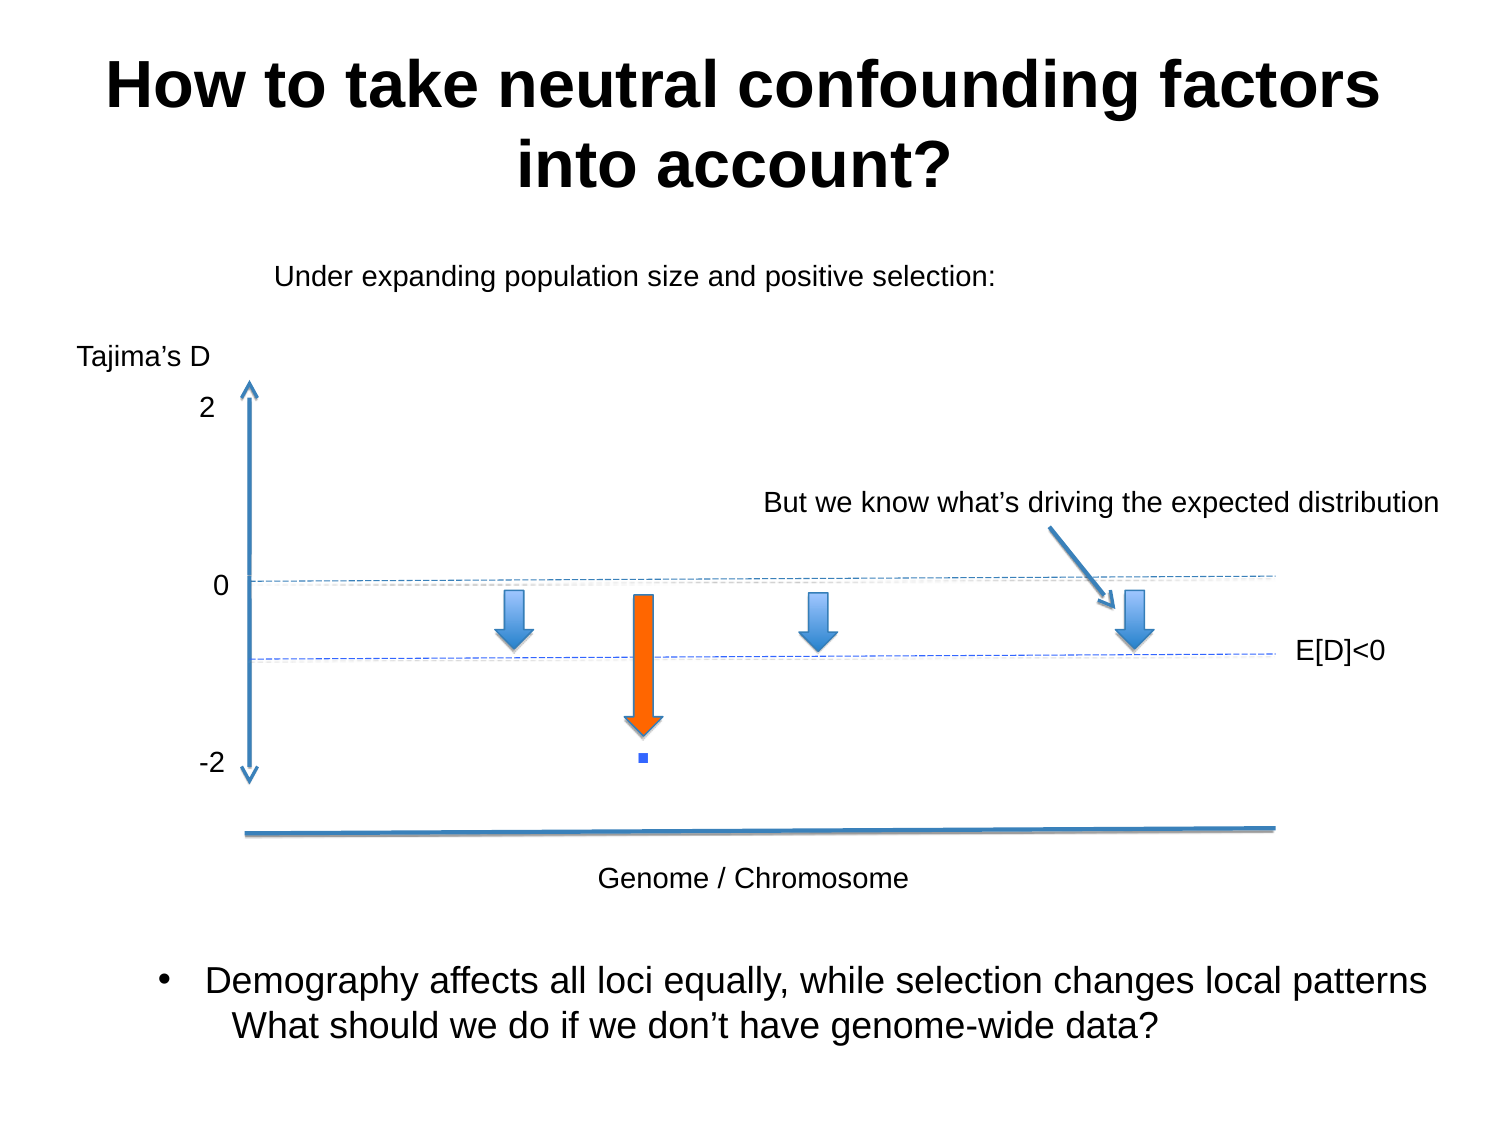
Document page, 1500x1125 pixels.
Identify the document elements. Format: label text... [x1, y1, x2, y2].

text_box 2 [184, 380, 231, 431]
text_box [624, 594, 663, 737]
text_box E[D]<0 [1280, 624, 1401, 674]
text_box Tajima’s D [61, 330, 226, 380]
text_box [1115, 590, 1154, 649]
text_box [799, 592, 838, 652]
text_box 0 [198, 558, 245, 609]
title How to take neutral confounding factors into account? [82, 70, 1407, 170]
text_box [494, 590, 534, 649]
text_box Under expanding population size and positive selection: [259, 249, 1013, 300]
text_box . [619, 689, 668, 785]
text_box Genome / Chromosome [582, 851, 925, 902]
text_box Demography affects all loci equally, while selection changes local patterns What should we do if we don’t have genome-wide data? [143, 948, 1443, 1054]
text_box -2 [184, 736, 241, 786]
text_box But we know what’s driving the expected distribution [748, 476, 1456, 527]
